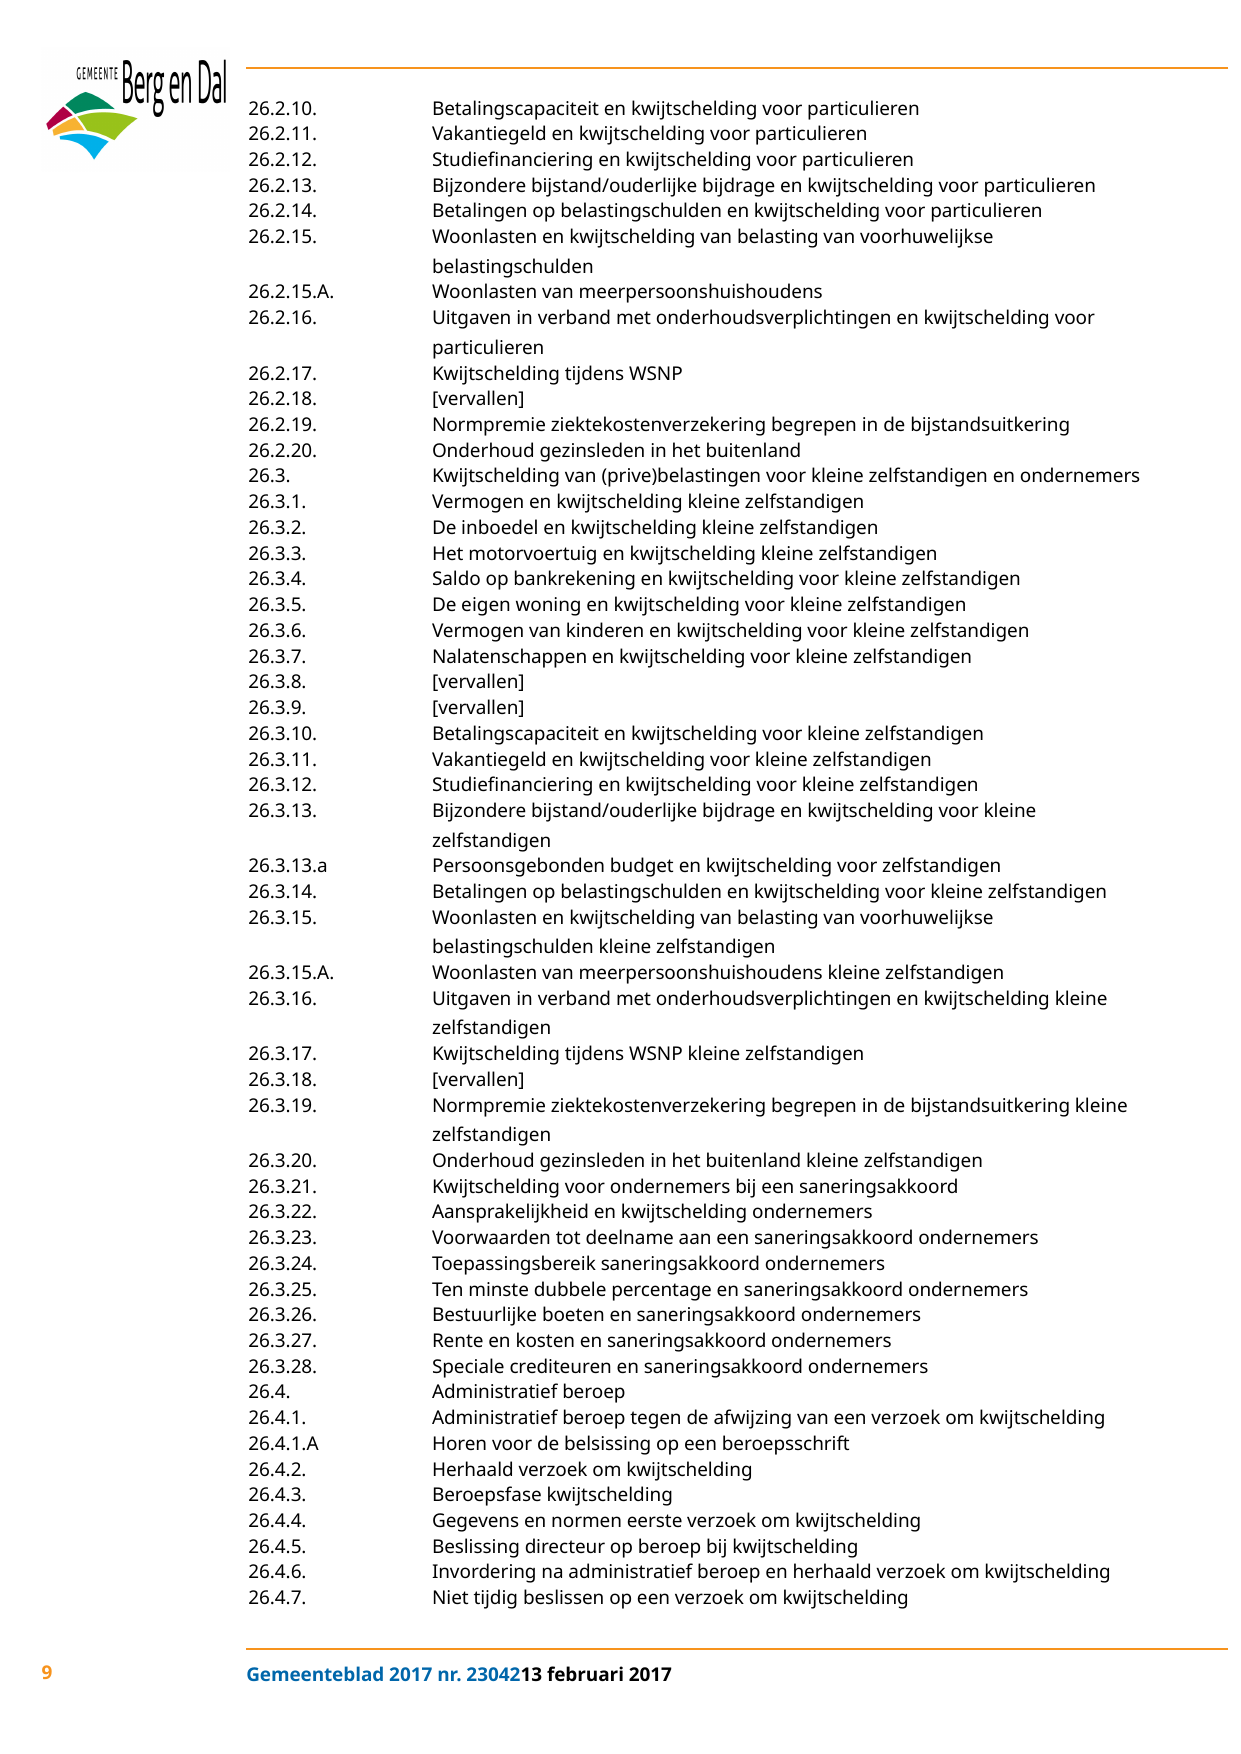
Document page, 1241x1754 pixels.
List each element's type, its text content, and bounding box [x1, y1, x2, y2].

table_cell 26.2.11. [248, 121, 432, 146]
table_cell 26.3.13.a [248, 853, 432, 878]
table_cell 26.3. [248, 463, 432, 488]
table_cell De eigen woning en kwijtschelding voor kleine zelfstandigen [432, 591, 1152, 617]
table_cell 26.4.2. [248, 1456, 432, 1482]
table_cell Bijzondere bijstand/ouderlijke bijdrage en kwijtschelding voor kleine zelfstandigen [432, 797, 1152, 852]
table_cell 26.2.20. [248, 437, 432, 463]
table_cell Beroepsfase kwijtschelding [432, 1482, 1152, 1507]
table_cell Kwijtschelding van (prive)belastingen voor kleine zelfstandigen en ondernemers [432, 463, 1152, 488]
table_cell 26.3.19. [248, 1092, 432, 1147]
table_cell 26.4.3. [248, 1482, 432, 1507]
table_cell [vervallen] [432, 669, 1152, 694]
table_cell 26.3.20. [248, 1147, 432, 1173]
table_cell Studiefinanciering en kwijtschelding voor kleine zelfstandigen [432, 771, 1152, 797]
table_cell Studiefinanciering en kwijtschelding voor particulieren [432, 146, 1152, 172]
table_cell Vermogen van kinderen en kwijtschelding voor kleine zelfstandigen [432, 617, 1152, 643]
table_cell 26.3.8. [248, 669, 432, 694]
table_cell 26.2.13. [248, 172, 432, 198]
table_cell Rente en kosten en saneringsakkoord ondernemers [432, 1327, 1152, 1353]
table_cell 26.3.17. [248, 1040, 432, 1066]
table_cell 26.4.1. [248, 1404, 432, 1430]
table_cell Aansprakelijkheid en kwijtschelding ondernemers [432, 1199, 1152, 1224]
table_cell 26.2.14. [248, 198, 432, 223]
table_cell Bijzondere bijstand/ouderlijke bijdrage en kwijtschelding voor particulieren [432, 172, 1152, 198]
table_cell 26.2.12. [248, 146, 432, 172]
table_cell 26.2.18. [248, 386, 432, 411]
table_cell 26.3.28. [248, 1353, 432, 1379]
table_cell Woonlasten en kwijtschelding van belasting van voorhuwelijkse belastingschulden kleine zelfstandigen [432, 904, 1152, 959]
table_cell Vermogen en kwijtschelding kleine zelfstandigen [432, 489, 1152, 514]
table_cell Bestuurlijke boeten en saneringsakkoord ondernemers [432, 1301, 1152, 1327]
table_cell 26.3.11. [248, 746, 432, 771]
table_cell Invordering na administratief beroep en herhaald verzoek om kwijtschelding [432, 1559, 1152, 1584]
table_cell 26.3.23. [248, 1224, 432, 1250]
table_cell 26.3.22. [248, 1199, 432, 1224]
table_cell Betalingen op belastingschulden en kwijtschelding voor kleine zelfstandigen [432, 878, 1152, 904]
table_cell Onderhoud gezinsleden in het buitenland kleine zelfstandigen [432, 1147, 1152, 1173]
table_cell 26.3.9. [248, 694, 432, 720]
table_cell 26.3.25. [248, 1276, 432, 1301]
table_cell 26.2.17. [248, 360, 432, 386]
table_cell Voorwaarden tot deelname aan een saneringsakkoord ondernemers [432, 1224, 1152, 1250]
table_cell Saldo op bankrekening en kwijtschelding voor kleine zelfstandigen [432, 566, 1152, 591]
table_cell 26.3.13. [248, 797, 432, 852]
table_cell [vervallen] [432, 694, 1152, 720]
table_cell Uitgaven in verband met onderhoudsverplichtingen en kwijtschelding voor particulieren [432, 305, 1152, 360]
table_cell 26.3.4. [248, 566, 432, 591]
table_cell Woonlasten van meerpersoonshuishoudens [432, 279, 1152, 304]
table_cell 26.3.5. [248, 591, 432, 617]
table_cell Niet tijdig beslissen op een verzoek om kwijtschelding [432, 1585, 1152, 1610]
picture [41, 47, 231, 172]
table_cell 26.4.4. [248, 1507, 432, 1533]
table_cell Normpremie ziektekostenverzekering begrepen in de bijstandsuitkering kleine zelfstandigen [432, 1092, 1152, 1147]
table_cell Betalingen op belastingschulden en kwijtschelding voor particulieren [432, 198, 1152, 223]
table_cell 26.3.21. [248, 1173, 432, 1198]
table_cell Betalingscapaciteit en kwijtschelding voor kleine zelfstandigen [432, 720, 1152, 746]
table_cell Gegevens en normen eerste verzoek om kwijtschelding [432, 1507, 1152, 1533]
table_cell Herhaald verzoek om kwijtschelding [432, 1456, 1152, 1482]
table_cell Administratief beroep [432, 1379, 1152, 1404]
table_cell [vervallen] [432, 1066, 1152, 1092]
table_cell 26.2.19. [248, 411, 432, 437]
table_cell Uitgaven in verband met onderhoudsverplichtingen en kwijtschelding kleine zelfstandigen [432, 985, 1152, 1040]
table_cell Ten minste dubbele percentage en saneringsakkoord ondernemers [432, 1276, 1152, 1301]
table_cell 26.3.15.A. [248, 959, 432, 985]
table_cell 26.3.3. [248, 540, 432, 566]
table_cell Beslissing directeur op beroep bij kwijtschelding [432, 1533, 1152, 1559]
table_cell Onderhoud gezinsleden in het buitenland [432, 437, 1152, 463]
table_cell 26.3.15. [248, 904, 432, 959]
table_cell 26.4.6. [248, 1559, 432, 1584]
table_cell Nalatenschappen en kwijtschelding voor kleine zelfstandigen [432, 643, 1152, 668]
table_cell Vakantiegeld en kwijtschelding voor kleine zelfstandigen [432, 746, 1152, 771]
table_cell 26.2.15. [248, 224, 432, 279]
table_cell Kwijtschelding tijdens WSNP [432, 360, 1152, 386]
table_cell 26.3.16. [248, 985, 432, 1040]
table_cell 26.4. [248, 1379, 432, 1404]
table_cell Betalingscapaciteit en kwijtschelding voor particulieren [432, 95, 1152, 121]
table_cell Woonlasten en kwijtschelding van belasting van voorhuwelijkse belastingschulden [432, 224, 1152, 279]
table_cell Horen voor de belsissing op een beroepsschrift [432, 1430, 1152, 1456]
table_cell 26.4.5. [248, 1533, 432, 1559]
table_cell 26.3.18. [248, 1066, 432, 1092]
table_cell 26.3.7. [248, 643, 432, 668]
table_cell Vakantiegeld en kwijtschelding voor particulieren [432, 121, 1152, 146]
table_cell 26.2.15.A. [248, 279, 432, 304]
table_cell Toepassingsbereik saneringsakkoord ondernemers [432, 1250, 1152, 1276]
table_cell 26.3.10. [248, 720, 432, 746]
table_cell 26.2.10. [248, 95, 432, 121]
table_cell 26.3.14. [248, 878, 432, 904]
table_cell Persoonsgebonden budget en kwijtschelding voor zelfstandigen [432, 853, 1152, 878]
table_cell 26.4.7. [248, 1585, 432, 1610]
table_cell Kwijtschelding tijdens WSNP kleine zelfstandigen [432, 1040, 1152, 1066]
table_cell 26.3.6. [248, 617, 432, 643]
table_cell Administratief beroep tegen de afwijzing van een verzoek om kwijtschelding [432, 1404, 1152, 1430]
table_cell De inboedel en kwijtschelding kleine zelfstandigen [432, 514, 1152, 540]
table_cell [vervallen] [432, 386, 1152, 411]
table_cell 26.2.16. [248, 305, 432, 360]
table_cell Het motorvoertuig en kwijtschelding kleine zelfstandigen [432, 540, 1152, 566]
table_cell 26.3.2. [248, 514, 432, 540]
table_cell 26.3.27. [248, 1327, 432, 1353]
table_cell Woonlasten van meerpersoonshuishoudens kleine zelfstandigen [432, 959, 1152, 985]
table_cell 26.4.1.A [248, 1430, 432, 1456]
table_cell Normpremie ziektekostenverzekering begrepen in de bijstandsuitkering [432, 411, 1152, 437]
table_cell Kwijtschelding voor ondernemers bij een saneringsakkoord [432, 1173, 1152, 1198]
table_cell 26.3.1. [248, 489, 432, 514]
table_cell 26.3.12. [248, 771, 432, 797]
table_cell Speciale crediteuren en saneringsakkoord ondernemers [432, 1353, 1152, 1379]
table_cell 26.3.24. [248, 1250, 432, 1276]
table_cell 26.3.26. [248, 1301, 432, 1327]
